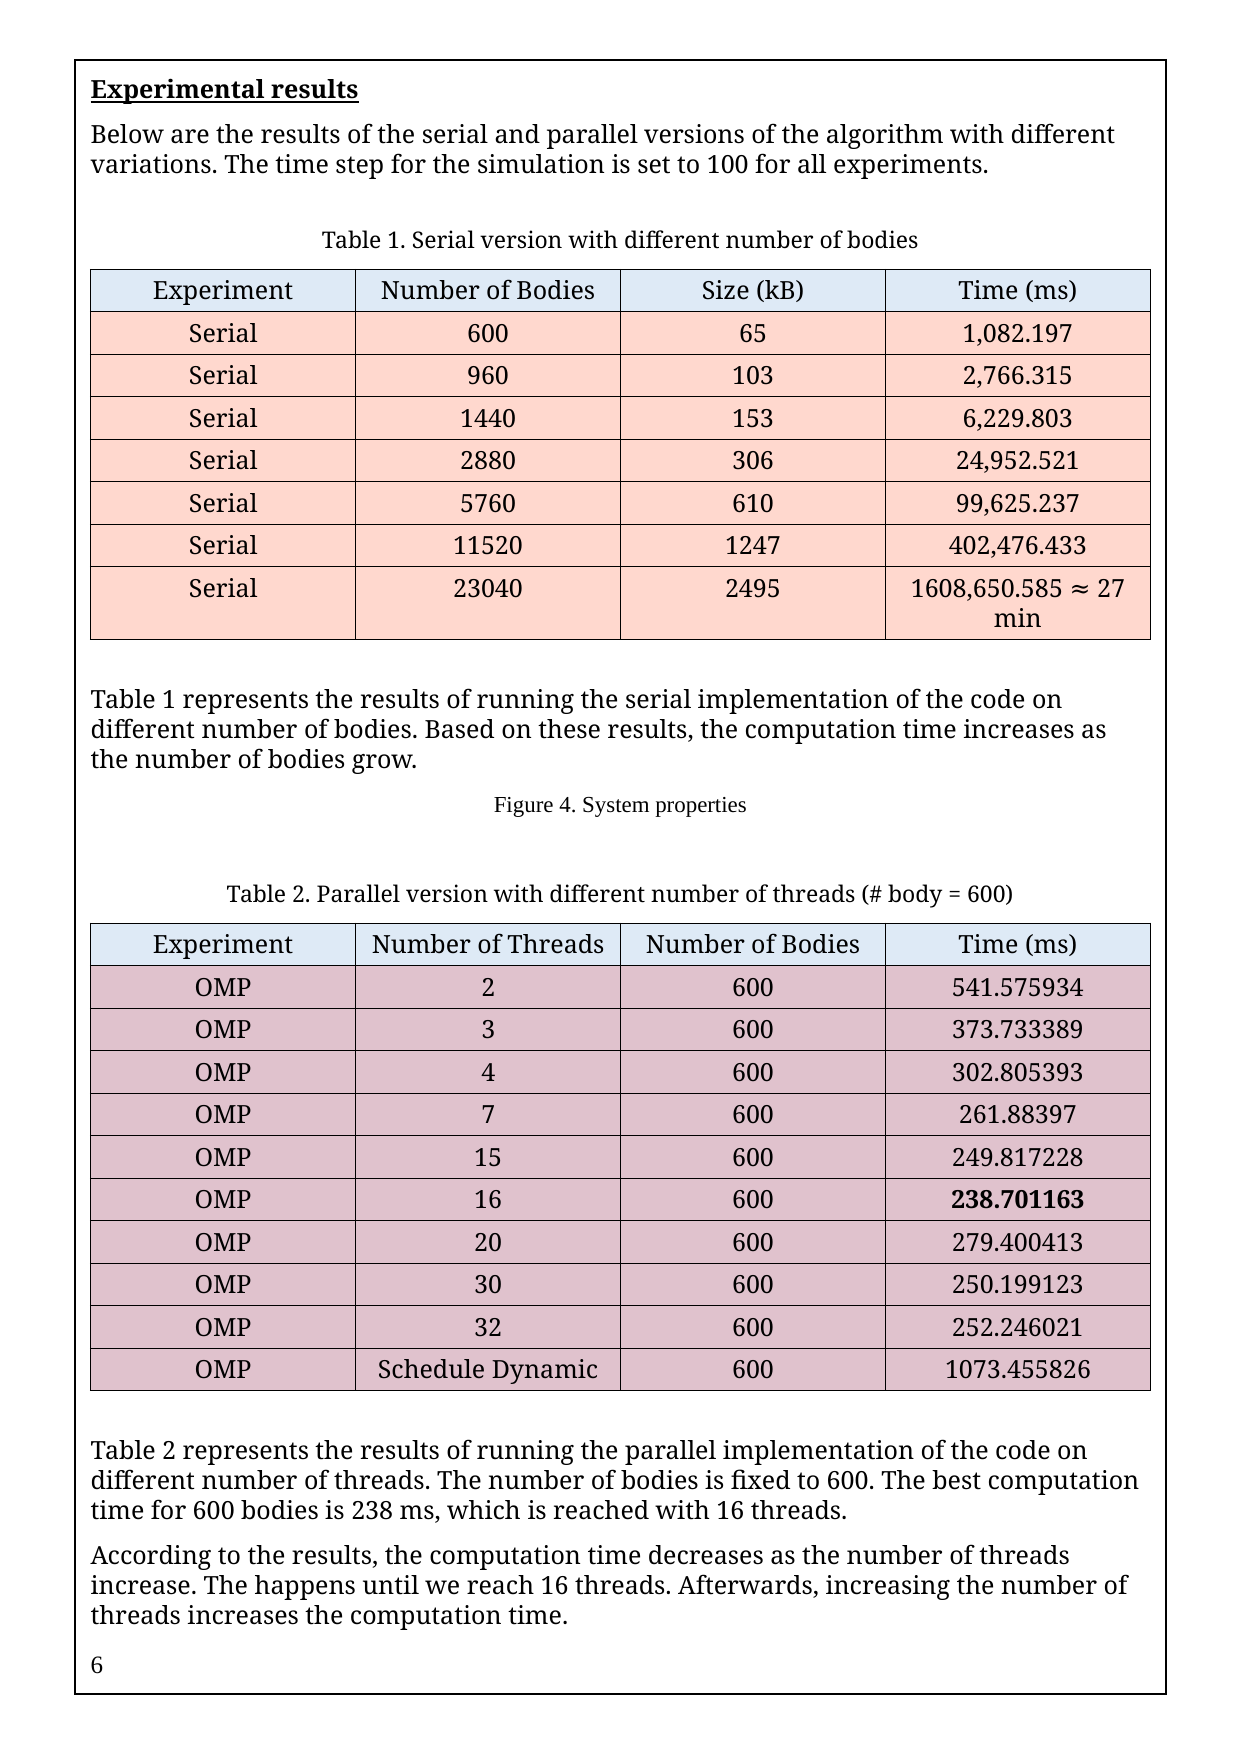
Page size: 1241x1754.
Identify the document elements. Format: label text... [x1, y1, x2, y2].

text Figure 4. System properties [90, 789, 1150, 819]
table_cell 153 [621, 397, 885, 439]
table_cell 2495 [621, 567, 885, 639]
table_cell 2880 [356, 440, 620, 481]
table_cell 600 [621, 1094, 885, 1135]
table_cell OMP [91, 1136, 355, 1178]
table_cell 2 [356, 966, 620, 1008]
table_cell 600 [356, 312, 620, 354]
table_cell OMP [91, 1009, 355, 1050]
table_cell 11520 [356, 525, 620, 566]
text Table 1 represents the results of running the serial implementation of the code on different number of bodies. Based on these results, the computation time increases as the number of bodies grow. [90, 684, 1150, 774]
table_cell 32 [356, 1306, 620, 1348]
table_cell 600 [621, 1179, 885, 1220]
table_cell 600 [621, 1009, 885, 1050]
table_header Experiment [91, 924, 355, 965]
table_cell 261.88397 [886, 1094, 1150, 1135]
table_cell OMP [91, 1306, 355, 1348]
table_cell 1,082.197 [886, 312, 1150, 354]
table_cell 30 [356, 1264, 620, 1305]
table_cell Serial [91, 397, 355, 439]
table_cell 249.817228 [886, 1136, 1150, 1178]
table_cell 6,229.803 [886, 397, 1150, 439]
table_cell Serial [91, 525, 355, 566]
table_cell 23040 [356, 567, 620, 639]
table_cell 306 [621, 440, 885, 481]
table_cell 4 [356, 1051, 620, 1093]
table_cell OMP [91, 1051, 355, 1093]
table_cell 600 [621, 1349, 885, 1390]
table_cell OMP [91, 966, 355, 1008]
table_cell Serial [91, 312, 355, 354]
table_cell 252.246021 [886, 1306, 1150, 1348]
table_cell OMP [91, 1179, 355, 1220]
table_cell 402,476.433 [886, 525, 1150, 566]
table_cell 1073.455826 [886, 1349, 1150, 1390]
table_header Time (ms) [886, 924, 1150, 965]
table_cell 103 [621, 355, 885, 396]
table_cell 1247 [621, 525, 885, 566]
table_cell 3 [356, 1009, 620, 1050]
table_cell 20 [356, 1221, 620, 1263]
table_cell 7 [356, 1094, 620, 1135]
table_header Size (kB) [621, 270, 885, 311]
table_cell 2,766.315 [886, 355, 1150, 396]
table_cell 279.400413 [886, 1221, 1150, 1263]
subtitle Below are the results of the serial and parallel versions of the algorithm with different variations. The time step for the simulation is set to 100 for all experiments. [90, 119, 1150, 179]
table_cell 600 [621, 1051, 885, 1093]
table_cell 99,625.237 [886, 482, 1150, 524]
table_cell Serial [91, 567, 355, 639]
table_cell 15 [356, 1136, 620, 1178]
text According to the results, the computation time decreases as the number of threads increase. The happens until we reach 16 threads. Afterwards, increasing the number of threads increases the computation time. [90, 1540, 1150, 1630]
table_cell 1440 [356, 397, 620, 439]
table_cell 610 [621, 482, 885, 524]
table_header Number of Threads [356, 924, 620, 965]
table_cell 600 [621, 966, 885, 1008]
table_cell 373.733389 [886, 1009, 1150, 1050]
table_cell Schedule Dynamic [356, 1349, 620, 1390]
table_cell 16 [356, 1179, 620, 1220]
table_header Time (ms) [886, 270, 1150, 311]
table_cell 65 [621, 312, 885, 354]
table_header Number of Bodies [356, 270, 620, 311]
table_cell 600 [621, 1264, 885, 1305]
table_cell 238.701163 [886, 1179, 1150, 1220]
table_cell Serial [91, 482, 355, 524]
text Table 2 represents the results of running the parallel implementation of the code on different number of threads. The number of bodies is fixed to 600. The best computation time for 600 bodies is 238 ms, which is reached with 16 threads. [90, 1436, 1150, 1526]
table_header Number of Bodies [621, 924, 885, 965]
table_cell 600 [621, 1306, 885, 1348]
table_header Experiment [91, 270, 355, 311]
table_cell OMP [91, 1349, 355, 1390]
table_cell 5760 [356, 482, 620, 524]
table_cell Serial [91, 355, 355, 396]
table_cell 250.199123 [886, 1264, 1150, 1305]
text Table 1. Serial version with different number of bodies [90, 224, 1150, 254]
text Table 2. Parallel version with different number of threads (# body = 600) [90, 878, 1150, 908]
table_cell 541.575934 [886, 966, 1150, 1008]
table_cell OMP [91, 1221, 355, 1263]
table_cell 1608,650.585 ≈ 27 min [886, 567, 1150, 639]
table_cell OMP [91, 1094, 355, 1135]
table_cell 600 [621, 1221, 885, 1263]
table_cell 960 [356, 355, 620, 396]
table_cell 24,952.521 [886, 440, 1150, 481]
table_cell Serial [91, 440, 355, 481]
table_cell 302.805393 [886, 1051, 1150, 1093]
subtitle Experimental results [90, 75, 1150, 105]
table_cell OMP [91, 1264, 355, 1305]
table_cell 600 [621, 1136, 885, 1178]
